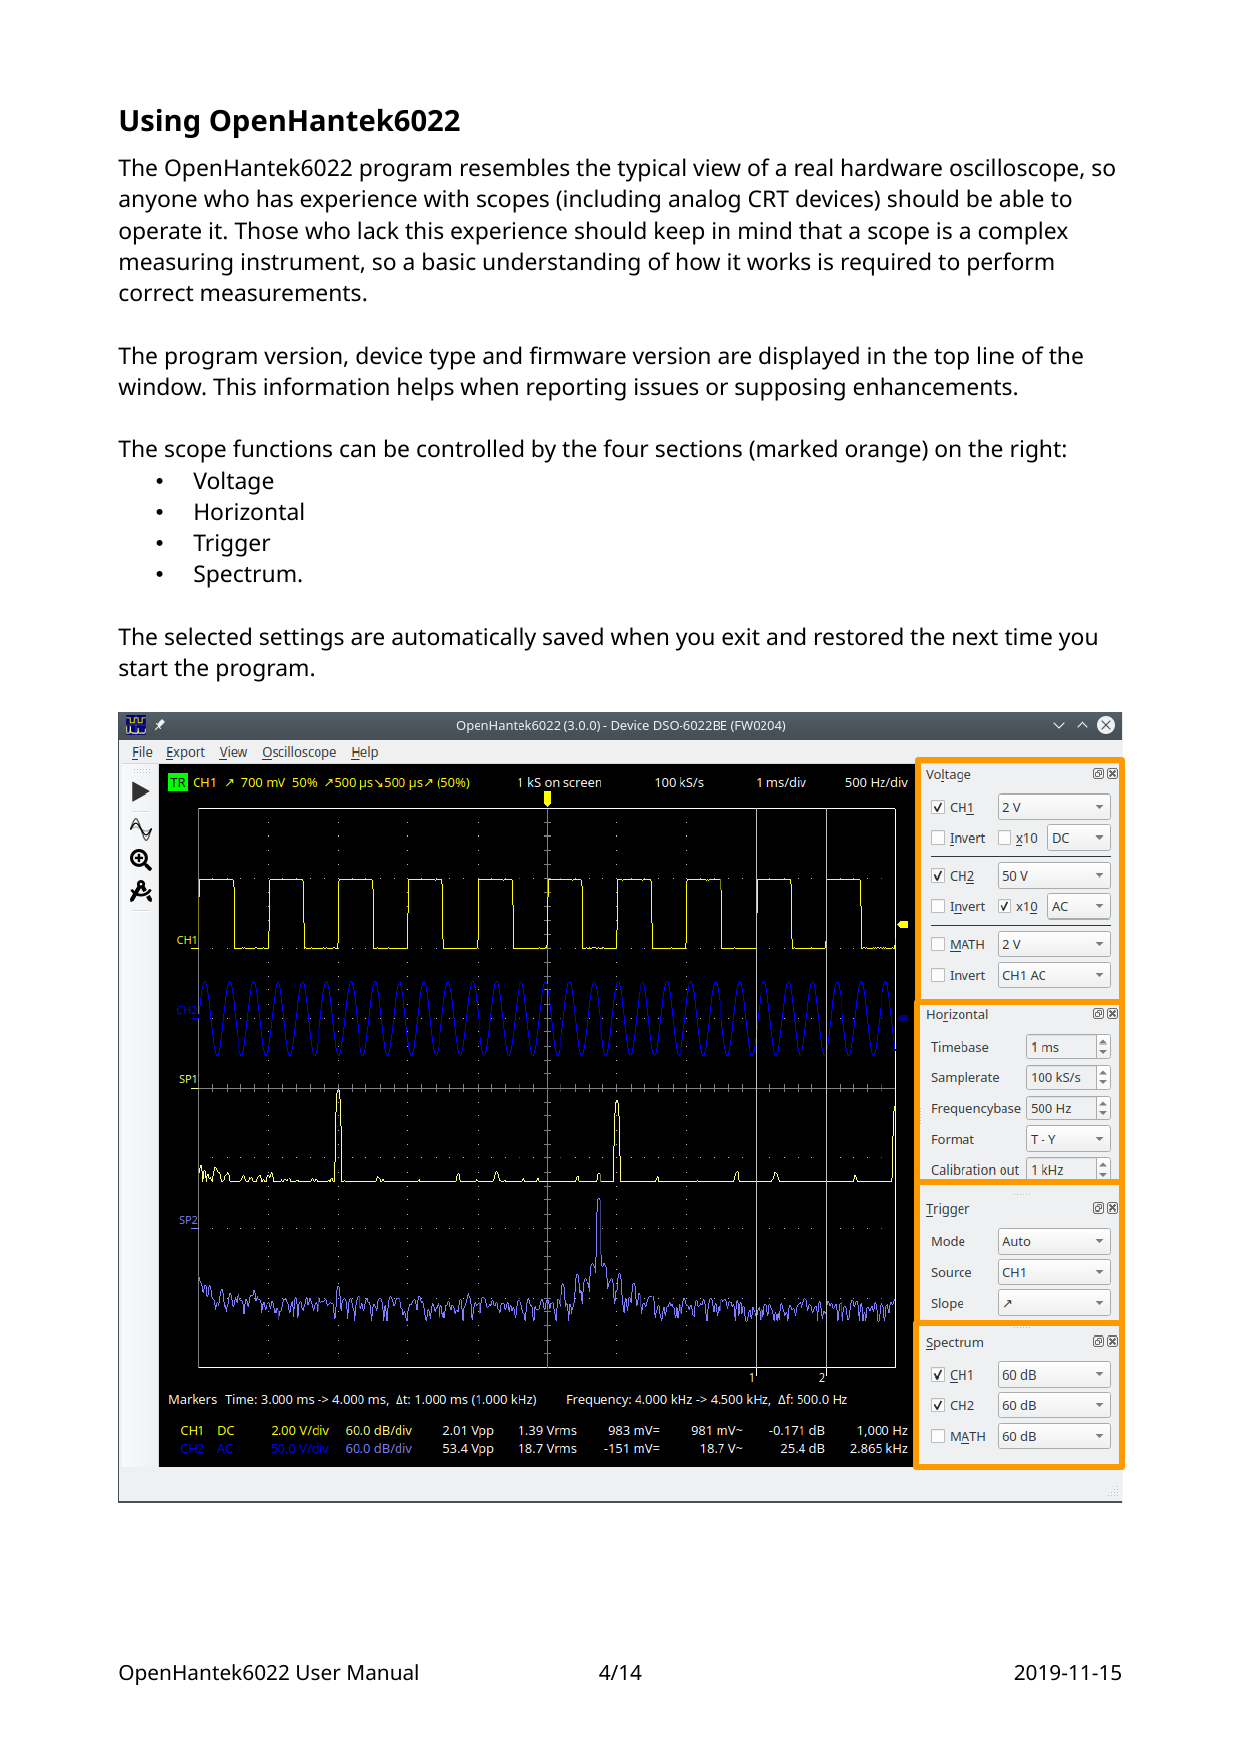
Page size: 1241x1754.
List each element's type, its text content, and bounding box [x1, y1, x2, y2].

picture [921, 763, 1119, 999]
list Horizontal [156, 496, 1122, 527]
list Spectrum. [156, 558, 1122, 590]
text The selected settings are automatically saved when you exit and restored the next time you start the program. [118, 621, 1122, 683]
picture [920, 1185, 1119, 1320]
subtitle Using OpenHantek6022 [118, 100, 1122, 140]
list Voltage [156, 465, 1122, 496]
text The program version, device type and firmware version are displayed in the top line of the window. This information helps when reporting issues or supposing enhancements. [118, 340, 1122, 402]
text The scope functions can be controlled by the four sections (marked orange) on the right: [118, 433, 1122, 465]
picture [118, 712, 1123, 1503]
picture [920, 1005, 1119, 1179]
list Trigger [156, 527, 1122, 558]
picture [919, 1326, 1119, 1464]
text The OpenHantek6022 program resembles the typical view of a real hardware oscilloscope, so anyone who has experience with scopes (including analog CRT devices) should be able to operate it. Those who lack this experience should keep in mind that a scope is a complex measuring instrument, so a basic understanding of how it works is required to perform correct measurements. [118, 152, 1122, 308]
